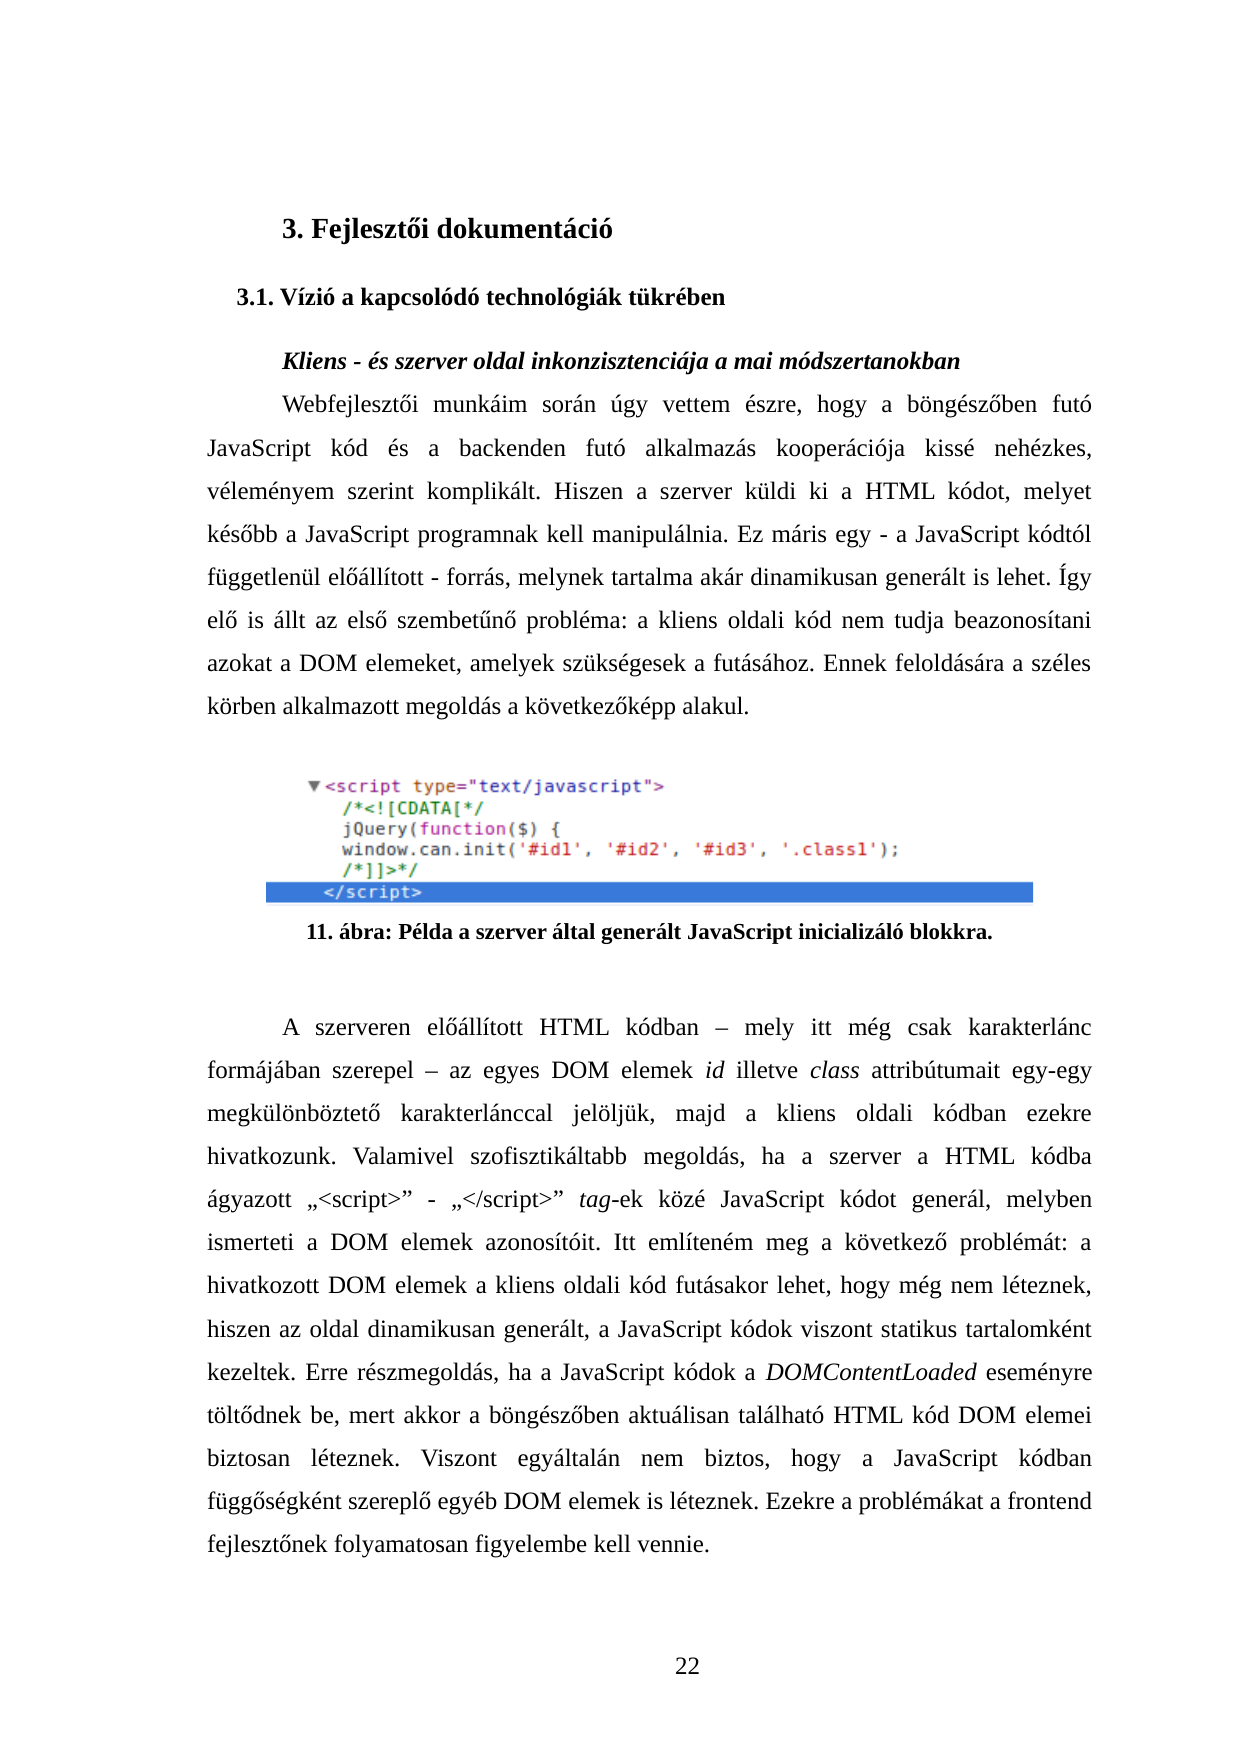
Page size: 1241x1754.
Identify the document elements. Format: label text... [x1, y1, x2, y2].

picture [266, 775, 1034, 906]
subtitle 3. Fejlesztői dokumentáció [207, 211, 1092, 245]
subtitle Kliens - és szerver oldal inkonzisztenciája a mai módszertanokban [244, 346, 1092, 375]
subtitle 3.1. Vízió a kapcsolódó technológiák tükrében [207, 282, 1092, 311]
text 11. ábra: Példa a szerver által generált JavaScript inicializáló blokkra. [207, 755, 1092, 945]
text Webfejlesztői munkáim során úgy vettem észre, hogy a böngészőben futó JavaScript kód és a backenden futó alkalmazás kooperációja kissé nehézkes, véleményem szerint komplikált. Hiszen a szerver küldi ki a HTML kódot, melyet később a JavaScript programnak kell manipulálnia. Ez máris egy - a JavaScript kódtól függetlenül előállított - forrás, melynek tartalma akár dinamikusan generált is lehet. Így elő is állt az első szembetűnő probléma: a kliens oldali kód nem tudja beazonosítani azokat a DOM elemeket, amelyek szükségesek a futásához. Ennek feloldására a széles körben alkalmazott megoldás a következőképp alakul. [207, 389, 1092, 720]
text A szerveren előállított HTML kódban – mely itt még csak karakterlánc formájában szerepel – az egyes DOM elemek id illetve class attribútumait egy-egy megkülönböztető karakterlánccal jelöljük, majd a kliens oldali kódban ezekre hivatkozunk. Valamivel szofisztikáltabb megoldás, ha a szerver a HTML kódba ágyazott „<script>” - „</script>” tag-ek közé JavaScript kódot generál, melyben ismerteti a DOM elemek azonosítóit. Itt említeném meg a következő problémát: a hivatkozott DOM elemek a kliens oldali kód futásakor lehet, hogy még nem léteznek, hiszen az oldal dinamikusan generált, a JavaScript kódok viszont statikus tartalomként kezeltek. Erre részmegoldás, ha a JavaScript kódok a DOMContentLoaded eseményre töltődnek be, mert akkor a böngészőben aktuálisan található HTML kód DOM elemei biztosan léteznek. Viszont egyáltalán nem biztos, hogy a JavaScript kódban függőségként szereplő egyéb DOM elemek is léteznek. Ezekre a problémákat a frontend fejlesztőnek folyamatosan figyelembe kell vennie. [207, 1012, 1092, 1558]
